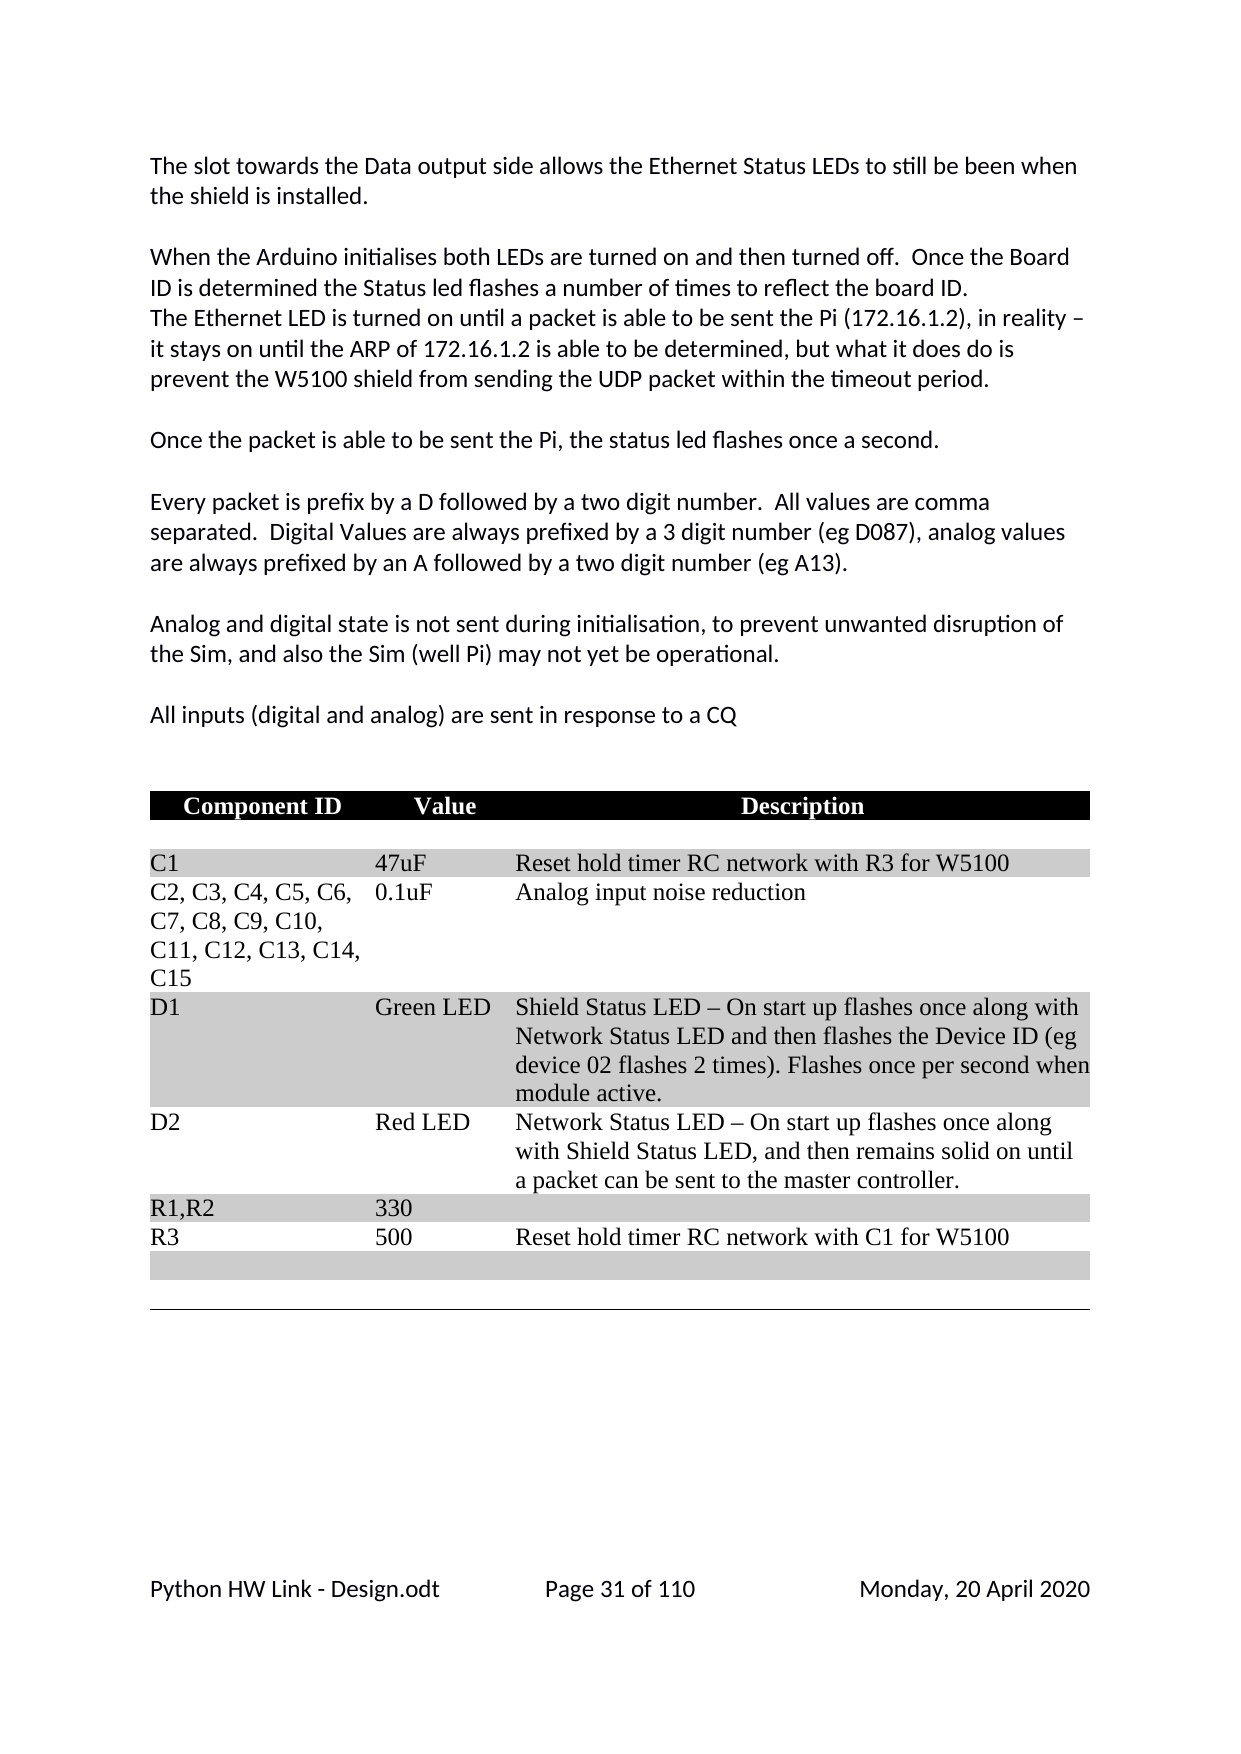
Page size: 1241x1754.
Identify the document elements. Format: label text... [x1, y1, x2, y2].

text The Ethernet LED is turned on until a packet is able to be sent the Pi (172.16.1.2), in reality – it stays on until the ARP of 172.16.1.2 is able to be determined, but what it does do is prevent the W5100 shield from sending the UDP packet within the timeout period. [150, 303, 1090, 394]
table_cell [150, 1251, 375, 1280]
text Once the packet is able to be sent the Pi, the status led flashes once a second. [150, 425, 1090, 455]
table_header Component ID [150, 791, 375, 820]
table_cell 500 [375, 1222, 515, 1251]
table_cell [150, 820, 375, 848]
table_cell Reset hold timer RC network with R3 for W5100 [515, 849, 1090, 877]
table_cell [515, 820, 1090, 848]
table_cell [515, 1251, 1090, 1280]
text Analog and digital state is not sent during initialisation, to prevent unwanted disruption of the Sim, and also the Sim (well Pi) may not yet be operational. [150, 608, 1090, 669]
table_cell Red LED [375, 1107, 515, 1193]
table_cell D1 [150, 992, 375, 1107]
text All inputs (digital and analog) are sent in response to a CQ [150, 699, 1090, 730]
table_header Description [515, 791, 1090, 820]
text Every packet is prefix by a D followed by a two digit number. All values are comma separated. Digital Values are always prefixed by a 3 digit number (eg D087), analog values are always prefixed by an A followed by a two digit number (eg A13). [150, 486, 1090, 577]
table_cell Reset hold timer RC network with C1 for W5100 [515, 1222, 1090, 1251]
table_cell [515, 1194, 1090, 1222]
table_cell Green LED [375, 992, 515, 1107]
table_cell R1,R2 [150, 1194, 375, 1222]
table_cell C1 [150, 849, 375, 877]
table_cell [375, 1251, 515, 1280]
table_header Value [375, 791, 515, 820]
table_cell [375, 1280, 515, 1308]
table_cell [150, 1280, 375, 1308]
table_cell [375, 820, 515, 848]
table_cell Analog input noise reduction [515, 877, 1090, 992]
table_cell Shield Status LED – On start up flashes once along with Network Status LED and then flashes the Device ID (eg device 02 flashes 2 times). Flashes once per second when module active. [515, 992, 1090, 1107]
table_cell 47uF [375, 849, 515, 877]
table_cell 0.1uF [375, 877, 515, 992]
table_cell R3 [150, 1222, 375, 1251]
table_cell Network Status LED – On start up flashes once along with Shield Status LED, and then remains solid on until a packet can be sent to the master controller. [515, 1107, 1090, 1193]
table_cell C2, C3, C4, C5, C6, C7, C8, C9, C10, C11, C12, C13, C14, C15 [150, 877, 375, 992]
table_cell 330 [375, 1194, 515, 1222]
text The slot towards the Data output side allows the Ethernet Status LEDs to still be been when the shield is installed. [150, 150, 1090, 211]
table_cell [515, 1280, 1090, 1308]
table_cell D2 [150, 1107, 375, 1193]
text When the Arduino initialises both LEDs are turned on and then turned off. Once the Board ID is determined the Status led flashes a number of times to reflect the board ID. [150, 242, 1090, 303]
